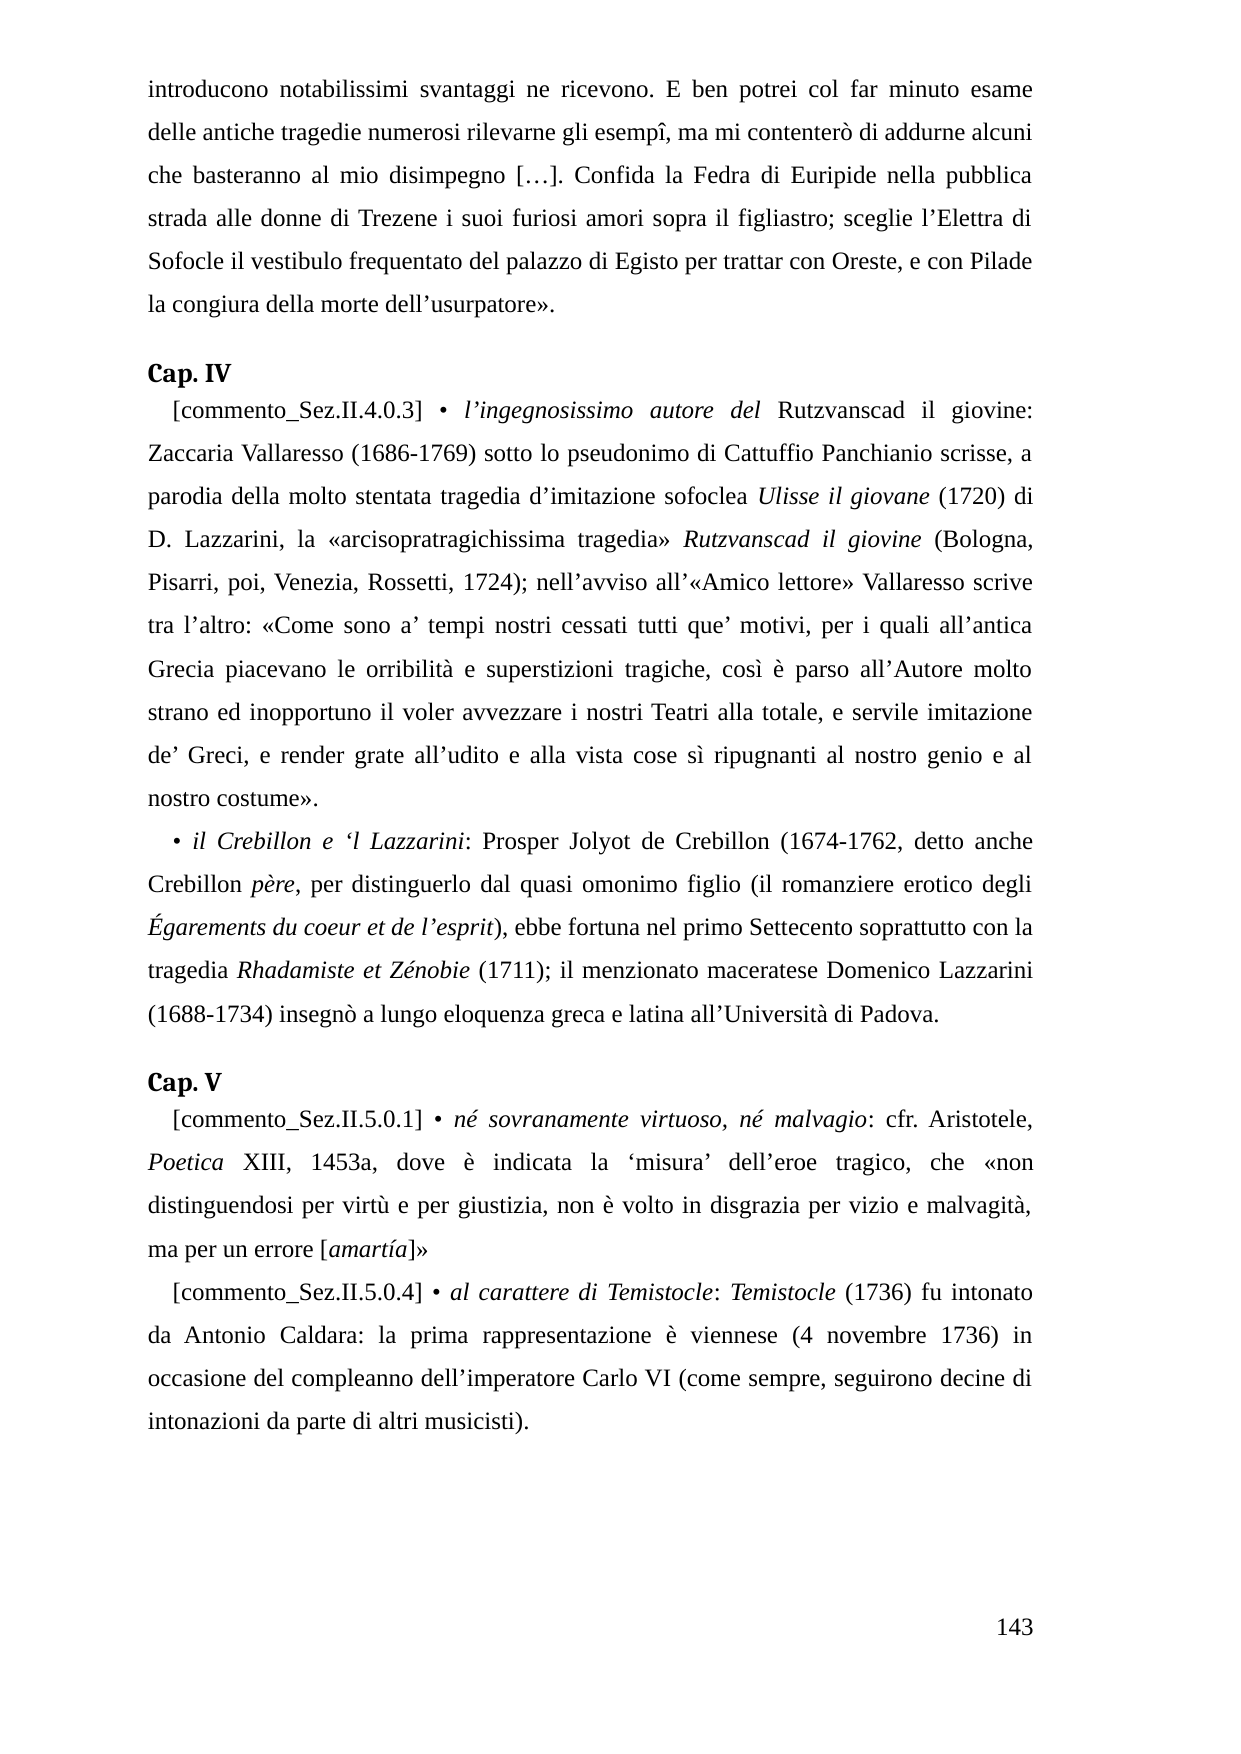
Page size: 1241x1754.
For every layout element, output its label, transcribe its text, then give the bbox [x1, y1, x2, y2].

subtitle Cap. IV [148, 358, 1033, 389]
text [commento_Sez.II.4.0.3] • l’ingegnosissimo autore del Rutzvanscad il giovine: Zaccaria Vallaresso (1686-1769) sotto lo pseudonimo di Cattuffio Panchianio scrisse, a parodia della molto stentata tragedia d’imitazione sofoclea Ulisse il giovane (1720) di D. Lazzarini, la «arcisopratragichissima tragedia» Rutzvanscad il giovine (Bologna, Pisarri, poi, Venezia, Rossetti, 1724); nell’avviso all’«Amico lettore» Vallaresso scrive tra l’altro: «Come sono a’ tempi nostri cessati tutti que’ motivi, per i quali all’antica Grecia piacevano le orribilità e superstizioni tragiche, così è parso all’Autore molto strano ed inopportuno il voler avvezzare i nostri Teatri alla totale, e servile imitazione de’ Greci, e render grate all’udito e alla vista cose sì ripugnanti al nostro genio e al nostro costume». [148, 395, 1033, 812]
text [commento_Sez.II.5.0.1] • né sovranamente virtuoso, né malvagio: cfr. Aristotele, Poetica XIII, 1453a, dove è indicata la ‘misura’ dell’eroe tragico, che «non distinguendosi per virtù e per giustizia, non è volto in disgrazia per vizio e malvagità, ma per un errore [amartía]» [148, 1104, 1033, 1262]
text introducono notabilissimi svantaggi ne ricevono. E ben potrei col far minuto esame delle antiche tragedie numerosi rilevarne gli esempî, ma mi contenterò di addurne alcuni che basteranno al mio disimpegno […]. Confida la Fedra di Euripide nella pubblica strada alle donne di Trezene i suoi furiosi amori sopra il figliastro; sceglie l’Elettra di Sofocle il vestibulo frequentato del palazzo di Egisto per trattar con Oreste, e con Pilade la congiura della morte dell’usurpatore». [148, 74, 1033, 318]
text • il Crebillon e ‘l Lazzarini: Prosper Jolyot de Crebillon (1674-1762, detto anche Crebillon père, per distinguerlo dal quasi omonimo figlio (il romanziere erotico degli Égarements du coeur et de l’esprit), ebbe fortuna nel primo Settecento soprattutto con la tragedia Rhadamiste et Zénobie (1711); il menzionato maceratese Domenico Lazzarini (1688-1734) insegnò a lungo eloquenza greca e latina all’Università di Padova. [148, 826, 1033, 1027]
subtitle Cap. V [148, 1067, 1033, 1098]
text [commento_Sez.II.5.0.4] • al carattere di Temistocle: Temistocle (1736) fu intonato da Antonio Caldara: la prima rappresentazione è viennese (4 novembre 1736) in occasione del compleanno dell’imperatore Carlo VI (come sempre, seguirono decine di intonazioni da parte di altri musicisti). [148, 1277, 1033, 1435]
